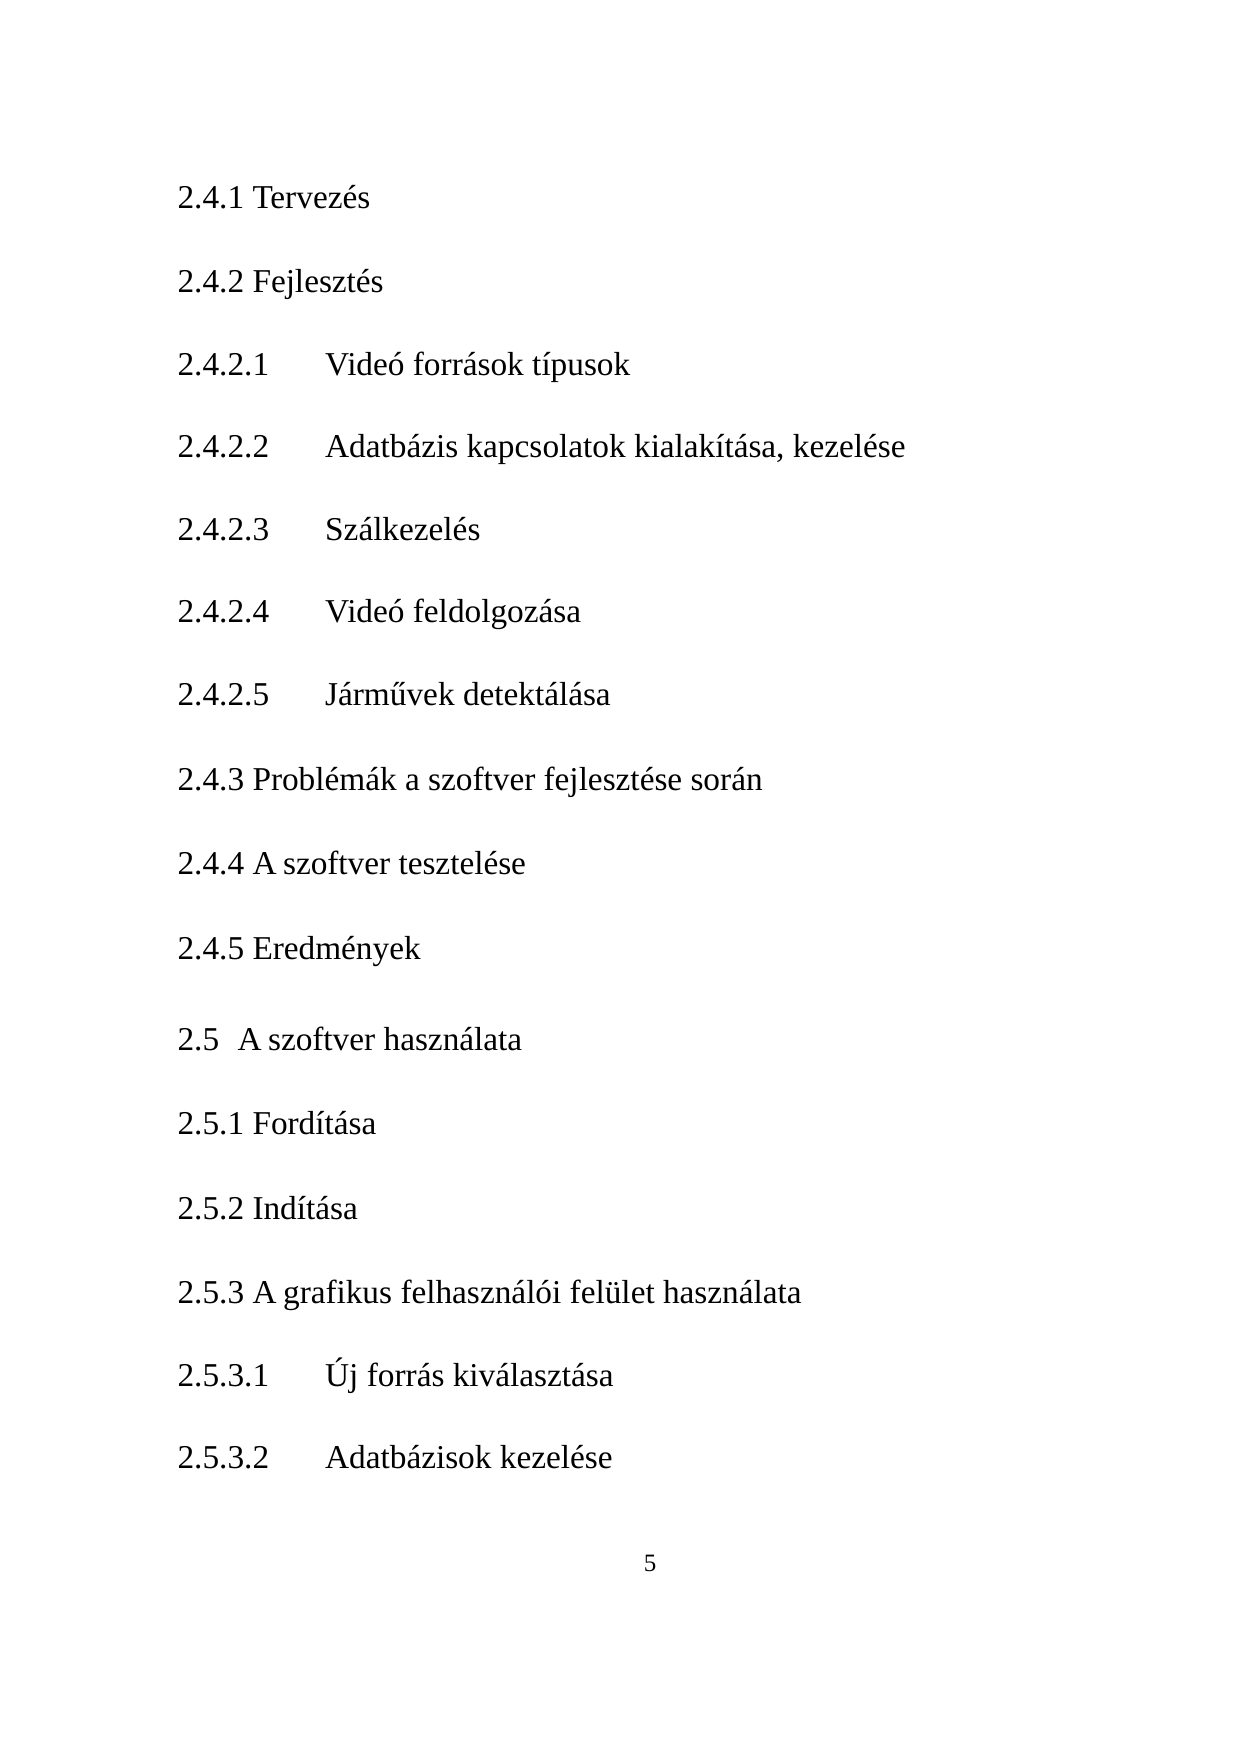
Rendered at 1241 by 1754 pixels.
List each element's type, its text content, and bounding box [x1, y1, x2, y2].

subtitle Problémák a szoftver fejlesztése során [177, 759, 1122, 797]
subtitle Eredmények [177, 928, 1122, 966]
subtitle Fejlesztés [177, 262, 1122, 300]
subtitle Tervezés [177, 177, 1122, 216]
subtitle Új forrás kiválasztása [177, 1355, 1122, 1393]
subtitle Videó források típusok [177, 344, 1122, 383]
subtitle Adatbázis kapcsolatok kialakítása, kezelése [177, 427, 1122, 465]
subtitle A grafikus felhasználói felület használata [177, 1273, 1122, 1311]
subtitle A szoftver tesztelése [177, 843, 1122, 882]
subtitle Fordítása [177, 1103, 1122, 1142]
subtitle Indítása [177, 1188, 1122, 1226]
subtitle A szoftver használata [177, 1019, 1122, 1057]
subtitle Járművek detektálása [177, 674, 1122, 713]
subtitle Videó feldolgozása [177, 592, 1122, 630]
subtitle Szálkezelés [177, 509, 1122, 548]
subtitle Adatbázisok kezelése [177, 1438, 1122, 1476]
